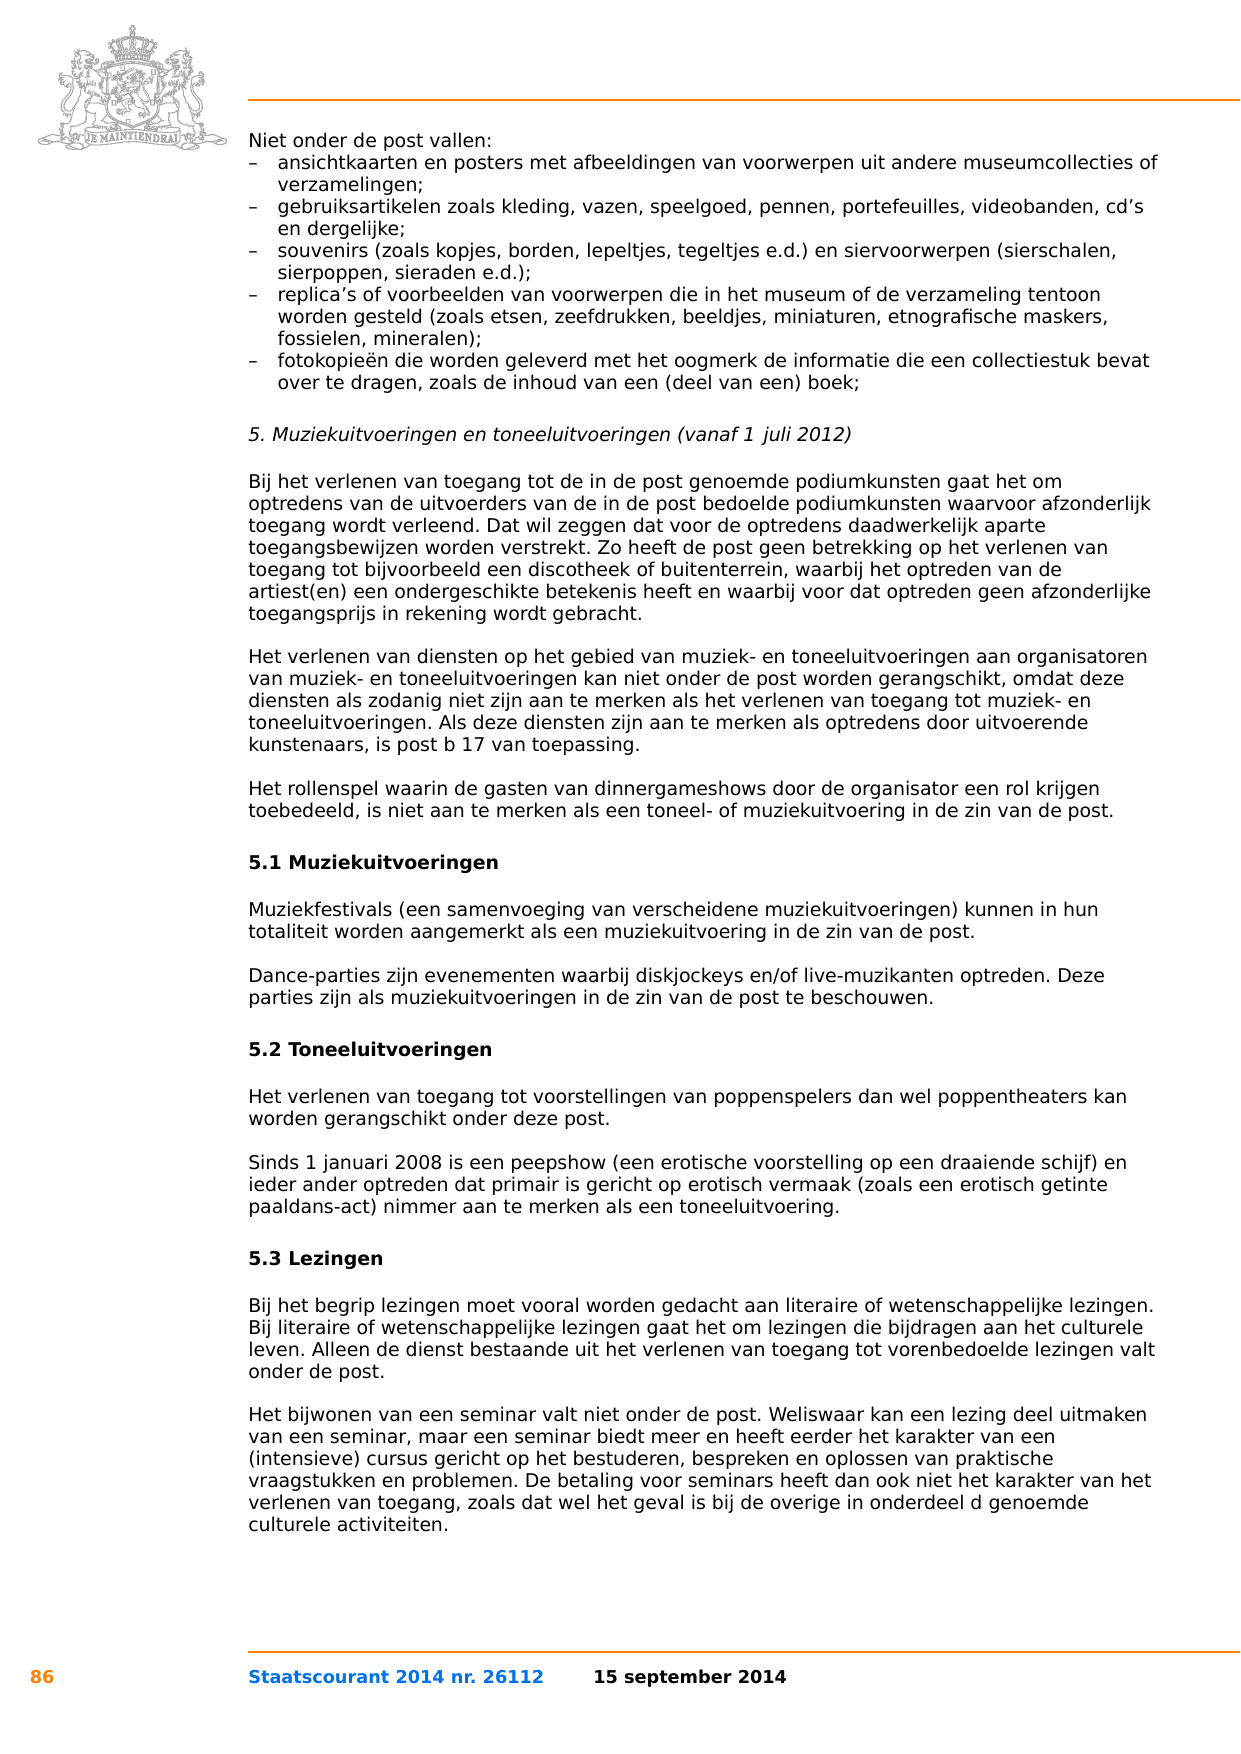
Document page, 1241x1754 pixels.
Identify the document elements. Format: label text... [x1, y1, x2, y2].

text Dance-parties zijn evenementen waarbij diskjockeys en/of live-muzikanten optreden. Deze parties zijn als muziekuitvoeringen in de zin van de post te beschouwen. [248, 965, 1163, 1009]
text Het bijwonen van een seminar valt niet onder de post. Weliswaar kan een lezing deel uitmaken van een seminar, maar een seminar biedt meer en heeft eerder het karakter van een (intensieve) cursus gericht op het bestuderen, bespreken en oplossen van praktische vraagstukken en problemen. De betaling voor seminars heeft dan ook niet het karakter van het verlenen van toegang, zoals dat wel het geval is bij de overige in onderdeel d genoemde culturele activiteiten. [248, 1404, 1163, 1536]
subtitle 5.2 Toneeluitvoeringen [248, 1039, 1163, 1061]
text – souvenirs (zoals kopjes, borden, lepeltjes, tegeltjes e.d.) en siervoorwerpen (sierschalen, sierpoppen, sieraden e.d.); [248, 240, 1163, 284]
subtitle 5. Muziekuitvoeringen en toneeluitvoeringen (vanaf 1 juli 2012) [248, 424, 1163, 446]
text Bij het begrip lezingen moet vooral worden gedacht aan literaire of wetenschappelijke lezingen. Bij literaire of wetenschappelijke lezingen gaat het om lezingen die bijdragen aan het culturele leven. Alleen de dienst bestaande uit het verlenen van toegang tot vorenbedoelde lezingen valt onder de post. [248, 1294, 1163, 1382]
text Het rollenspel waarin de gasten van dinnergameshows door de organisator een rol krijgen toebedeeld, is niet aan te merken als een toneel- of muziekuitvoering in de zin van de post. [248, 778, 1163, 822]
text – gebruiksartikelen zoals kleding, vazen, speelgoed, pennen, portefeuilles, videobanden, cd’s en dergelijke; [248, 196, 1163, 240]
text – fotokopieën die worden geleverd met het oogmerk de informatie die een collectiestuk bevat over te dragen, zoals de inhoud van een (deel van een) boek; [248, 350, 1163, 394]
text Niet onder de post vallen: [248, 130, 1163, 152]
text – replica’s of voorbeelden van voorwerpen die in het museum of de verzameling tentoon worden gesteld (zoals etsen, zeefdrukken, beeldjes, miniaturen, etnografische maskers, fossielen, mineralen); [248, 284, 1163, 350]
picture [38, 25, 227, 150]
text Bij het verlenen van toegang tot de in de post genoemde podiumkunsten gaat het om optredens van de uitvoerders van de in de post bedoelde podiumkunsten waarvoor afzonderlijk toegang wordt verleend. Dat wil zeggen dat voor de optredens daadwerkelijk aparte toegangsbewijzen worden verstrekt. Zo heeft de post geen betrekking op het verlenen van toegang tot bijvoorbeeld een discotheek of buitenterrein, waarbij het optreden van de artiest(en) een ondergeschikte betekenis heeft en waarbij voor dat optreden geen afzonderlijke toegangsprijs in rekening wordt gebracht. [248, 471, 1163, 624]
subtitle 5.1 Muziekuitvoeringen [248, 852, 1163, 874]
text Sinds 1 januari 2008 is een peepshow (een erotische voorstelling op een draaiende schijf) en ieder ander optreden dat primair is gericht op erotisch vermaak (zoals een erotisch getinte paaldans-act) nimmer aan te merken als een toneeluitvoering. [248, 1152, 1163, 1218]
subtitle 5.3 Lezingen [248, 1248, 1163, 1269]
text – ansichtkaarten en posters met afbeeldingen van voorwerpen uit andere museumcollecties of verzamelingen; [248, 152, 1163, 196]
text Het verlenen van diensten op het gebied van muziek- en toneeluitvoeringen aan organisatoren van muziek- en toneeluitvoeringen kan niet onder de post worden gerangschikt, omdat deze diensten als zodanig niet zijn aan te merken als het verlenen van toegang tot muziek- en toneeluitvoeringen. Als deze diensten zijn aan te merken als optredens door uitvoerende kunstenaars, is post b 17 van toepassing. [248, 646, 1163, 756]
text Muziekfestivals (een samenvoeging van verscheidene muziekuitvoeringen) kunnen in hun totaliteit worden aangemerkt als een muziekuitvoering in de zin van de post. [248, 899, 1163, 943]
text Het verlenen van toegang tot voorstellingen van poppenspelers dan wel poppentheaters kan worden gerangschikt onder deze post. [248, 1086, 1163, 1130]
